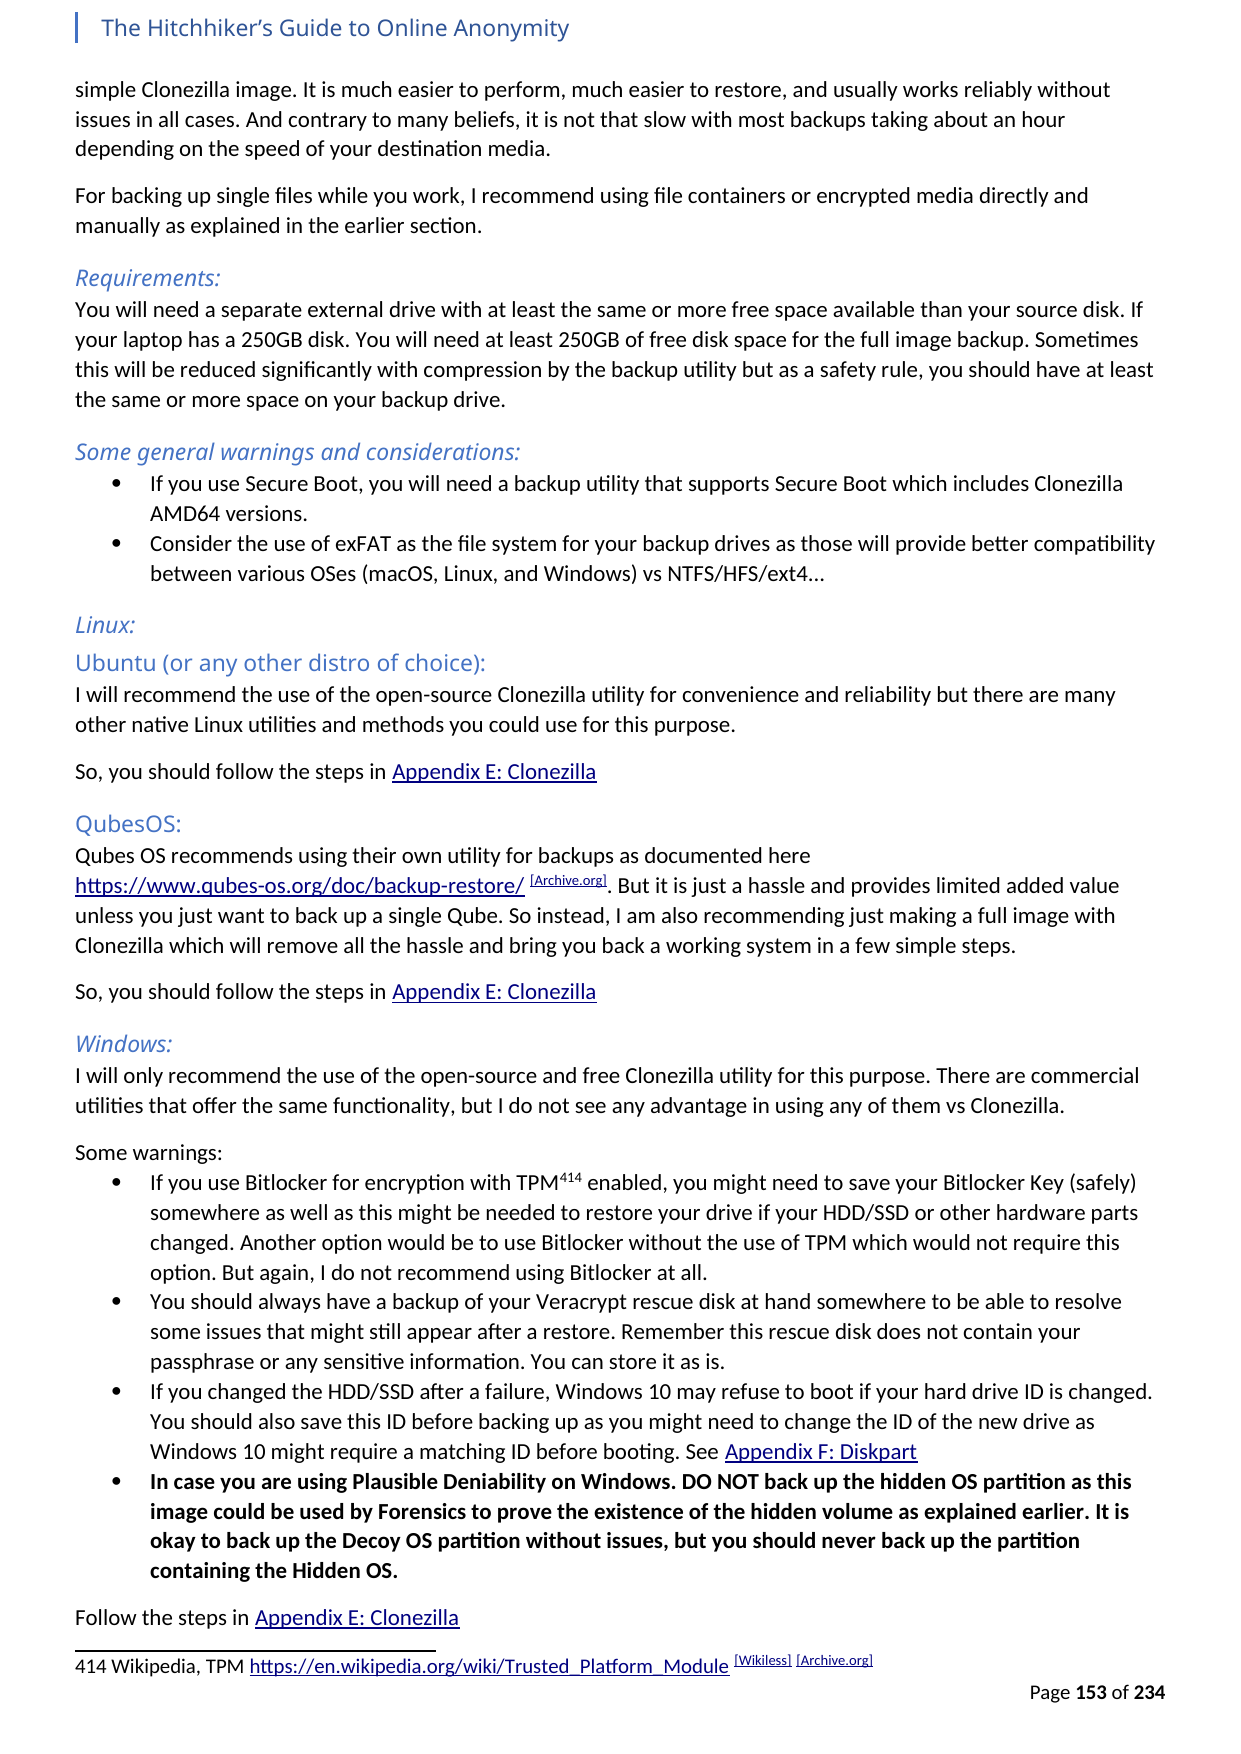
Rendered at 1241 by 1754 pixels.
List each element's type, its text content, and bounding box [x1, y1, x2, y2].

text So, you should follow the steps in Appendix E: Clonezilla [75, 977, 1165, 1005]
text So, you should follow the steps in Appendix E: Clonezilla [75, 757, 1165, 785]
list Wikipedia, TPM https://en.wikipedia.org/wiki/Trusted_Platform_Module [Wikiless] [Archive.org] [75, 1651, 1165, 1679]
subtitle Ubuntu (or any other distro of choice): [75, 647, 1165, 678]
list If you use Secure Boot, you will need a backup utility that supports Secure Boot which includes Clonezilla AMD64 versions. [112, 469, 1165, 527]
text I will only recommend the use of the open-source and free Clonezilla utility for this purpose. There are commercial utilities that offer the same functionality, but I do not see any advantage in using any of them vs Clonezilla. [75, 1062, 1165, 1119]
subtitle QubesOS: [75, 808, 1165, 839]
subtitle Windows: [75, 1028, 1165, 1059]
list In case you are using Plausible Deniability on Windows. DO NOT back up the hidden OS partition as this image could be used by Forensics to prove the existence of the hidden volume as explained earlier. It is okay to back up the Decoy OS partition without issues, but you should never back up the partition containing the Hidden OS. [112, 1467, 1165, 1584]
list Consider the use of exFAT as the file system for your backup drives as those will provide better compatibility between various OSes (macOS, Linux, and Windows) vs NTFS/HFS/ext4... [112, 529, 1165, 587]
list You should always have a backup of your Veracrypt rescue disk at hand somewhere to be able to resolve some issues that might still appear after a restore. Remember this rescue disk does not contain your passphrase or any sensitive information. You can store it as is. [112, 1287, 1165, 1375]
text You will need a separate external drive with at least the same or more free space available than your source disk. If your laptop has a 250GB disk. You will need at least 250GB of free disk space for the full image backup. Sometimes this will be reduced significantly with compression by the backup utility but as a safety rule, you should have at least the same or more space on your backup drive. [75, 295, 1165, 413]
subtitle Linux: [75, 609, 1165, 641]
text Follow the steps in Appendix E: Clonezilla [75, 1603, 1165, 1631]
text Some warnings: [75, 1138, 1165, 1166]
text I will recommend the use of the open-source Clonezilla utility for convenience and reliability but there are many other native Linux utilities and methods you could use for this purpose. [75, 681, 1165, 738]
list If you changed the HDD/SSD after a failure, Windows 10 may refuse to boot if your hard drive ID is changed. You should also save this ID before backing up as you might need to change the ID of the new drive as Windows 10 might require a matching ID before booting. See Appendix F: Diskpart [112, 1377, 1165, 1465]
subtitle Some general warnings and considerations: [75, 436, 1165, 467]
list If you use Bitlocker for encryption with TPM enabled, you might need to save your Bitlocker Key (safely) somewhere as well as this might be needed to restore your drive if your HDD/SSD or other hardware parts changed. Another option would be to use Bitlocker without the use of TPM which would not require this option. But again, I do not recommend using Bitlocker at all. [112, 1168, 1165, 1286]
text simple Clonezilla image. It is much easier to perform, much easier to restore, and usually works reliably without issues in all cases. And contrary to many beliefs, it is not that slow with most backups taking about an hour depending on the speed of your destination media. [75, 75, 1165, 163]
text Qubes OS recommends using their own utility for backups as documented here https://www.qubes-os.org/doc/backup-restore/ [Archive.org]. But it is just a hassle and provides limited added value unless you just want to back up a single Qube. So instead, I am also recommending just making a full image with Clonezilla which will remove all the hassle and bring you back a working system in a few simple steps. [75, 841, 1165, 959]
text For backing up single files while you work, I recommend using file containers or encrypted media directly and manually as explained in the earlier section. [75, 181, 1165, 239]
subtitle Requirements: [75, 262, 1165, 293]
